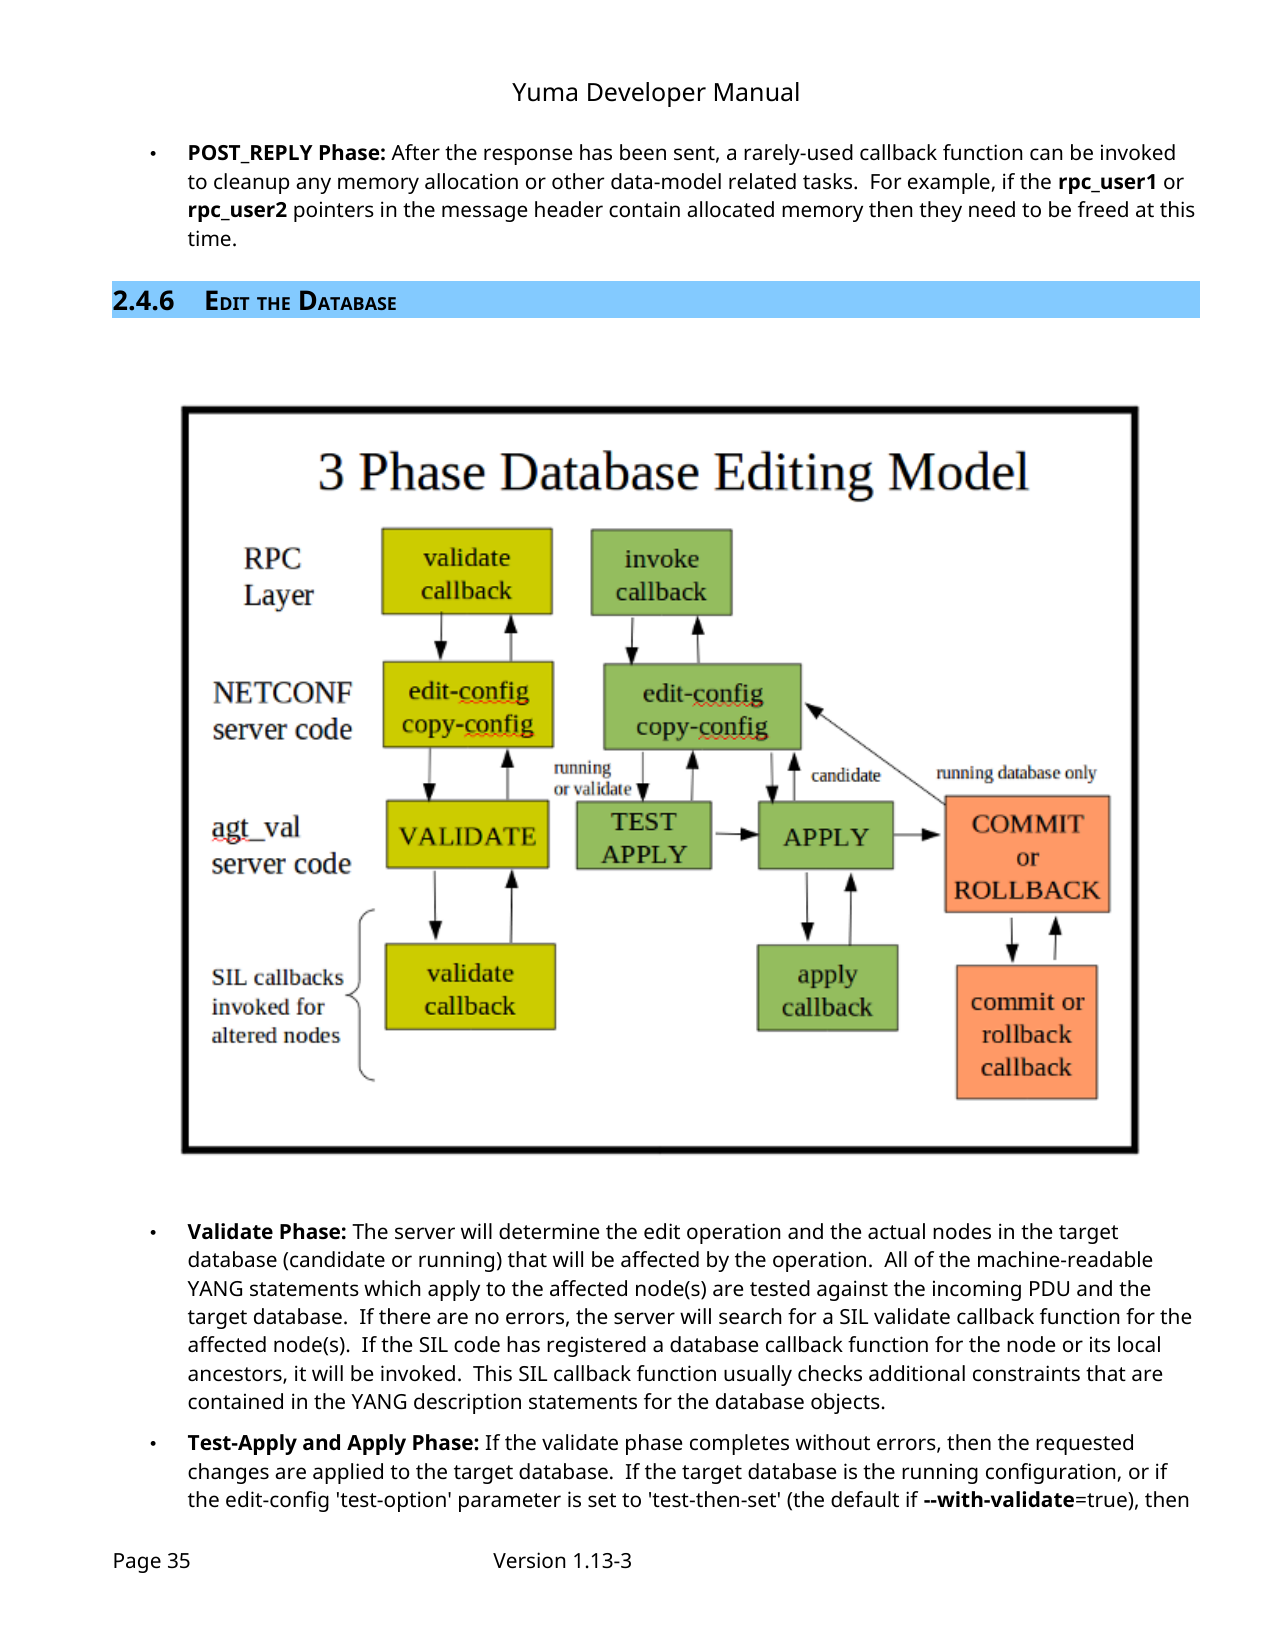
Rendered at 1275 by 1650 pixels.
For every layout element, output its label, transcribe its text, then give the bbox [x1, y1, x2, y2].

subtitle Edit the Database [112, 281, 1200, 318]
picture [150, 388, 1163, 1176]
list Validate Phase: The server will determine the edit operation and the actual nodes in the target database (candidate or running) that will be affected by the operation. All of the machine-readable YANG statements which apply to the affected node(s) are tested against the incoming PDU and the target database. If there are no errors, the server will search for a SIL validate callback function for the affected node(s). If the SIL code has registered a database callback function for the node or its local ancestors, it will be invoked. This SIL callback function usually checks additional constraints that are contained in the YANG description statements for the database objects. [150, 1217, 1200, 1416]
list Test-Apply and Apply Phase: If the validate phase completes without errors, then the requested changes are applied to the target database. If the target database is the running configuration, or if the edit-config 'test-option' parameter is set to 'test-then-set' (the default if --with-validate=true), then [150, 1428, 1200, 1514]
list POST_REPLY Phase: After the response has been sent, a rarely-used callback function can be invoked to cleanup any memory allocation or other data-model related tasks. For example, if the rpc_user1 or rpc_user2 pointers in the message header contain allocated memory then they need to be freed at this time. [150, 138, 1200, 252]
